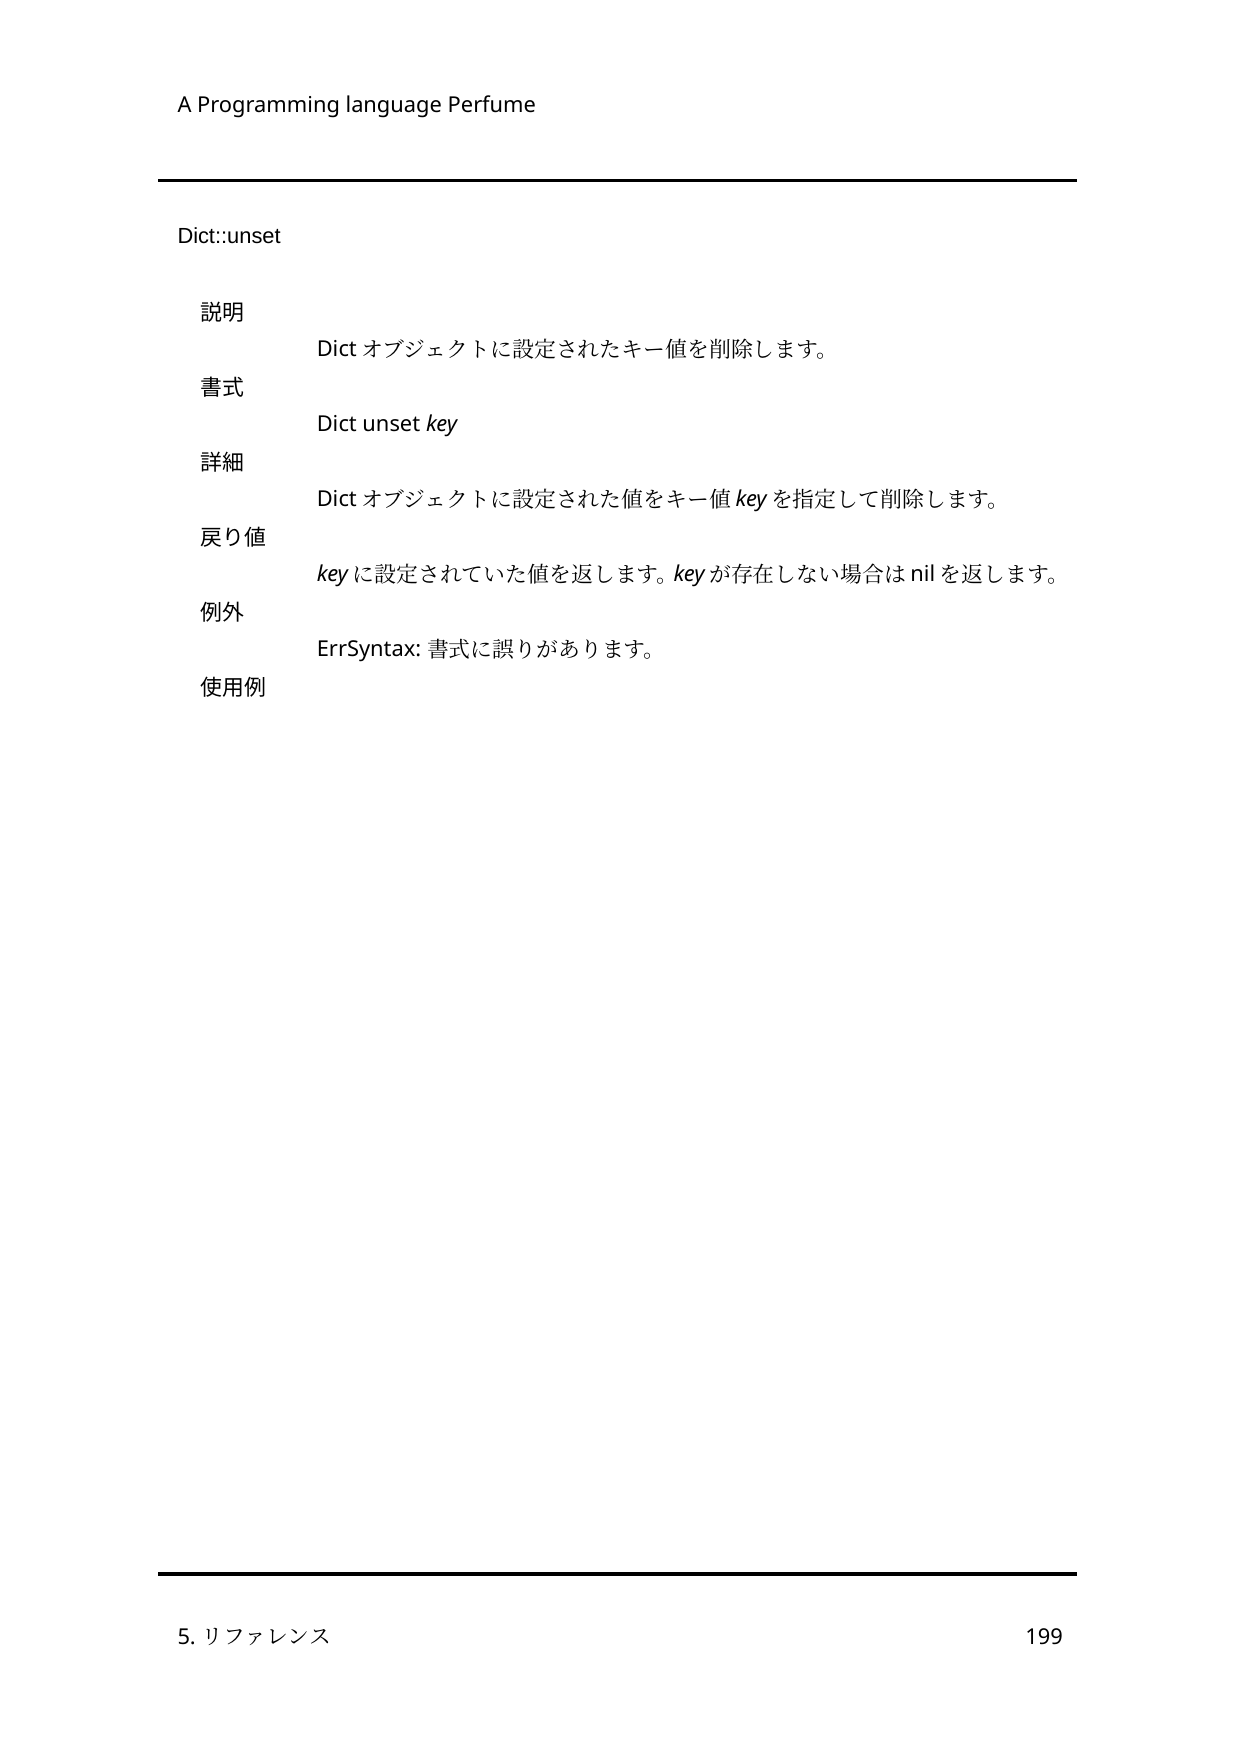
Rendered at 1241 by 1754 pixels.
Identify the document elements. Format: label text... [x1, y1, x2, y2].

table_cell Dict unset key [317, 367, 1063, 442]
table_header Dictオブジェクトに設定されたキー値を削除します。 [317, 292, 1063, 367]
table_cell Dictオブジェクトに設定された値をキー値keyを指定して削除します。 [317, 442, 1063, 517]
subtitle Dict::unset [177, 217, 1063, 254]
table_cell 詳細 [200, 442, 317, 517]
table_cell 戻り値 [200, 517, 317, 592]
table_cell 例外 [200, 592, 317, 667]
table_cell ErrSyntax: 書式に誤りがあります。 [317, 592, 1063, 667]
table_cell 使用例 [200, 667, 317, 742]
table_cell keyに設定されていた値を返します。keyが存在しない場合はnilを返します。 [317, 517, 1063, 592]
table_cell 書式 [200, 367, 317, 442]
table_header 説明 [200, 292, 317, 367]
table_cell [317, 667, 1063, 742]
